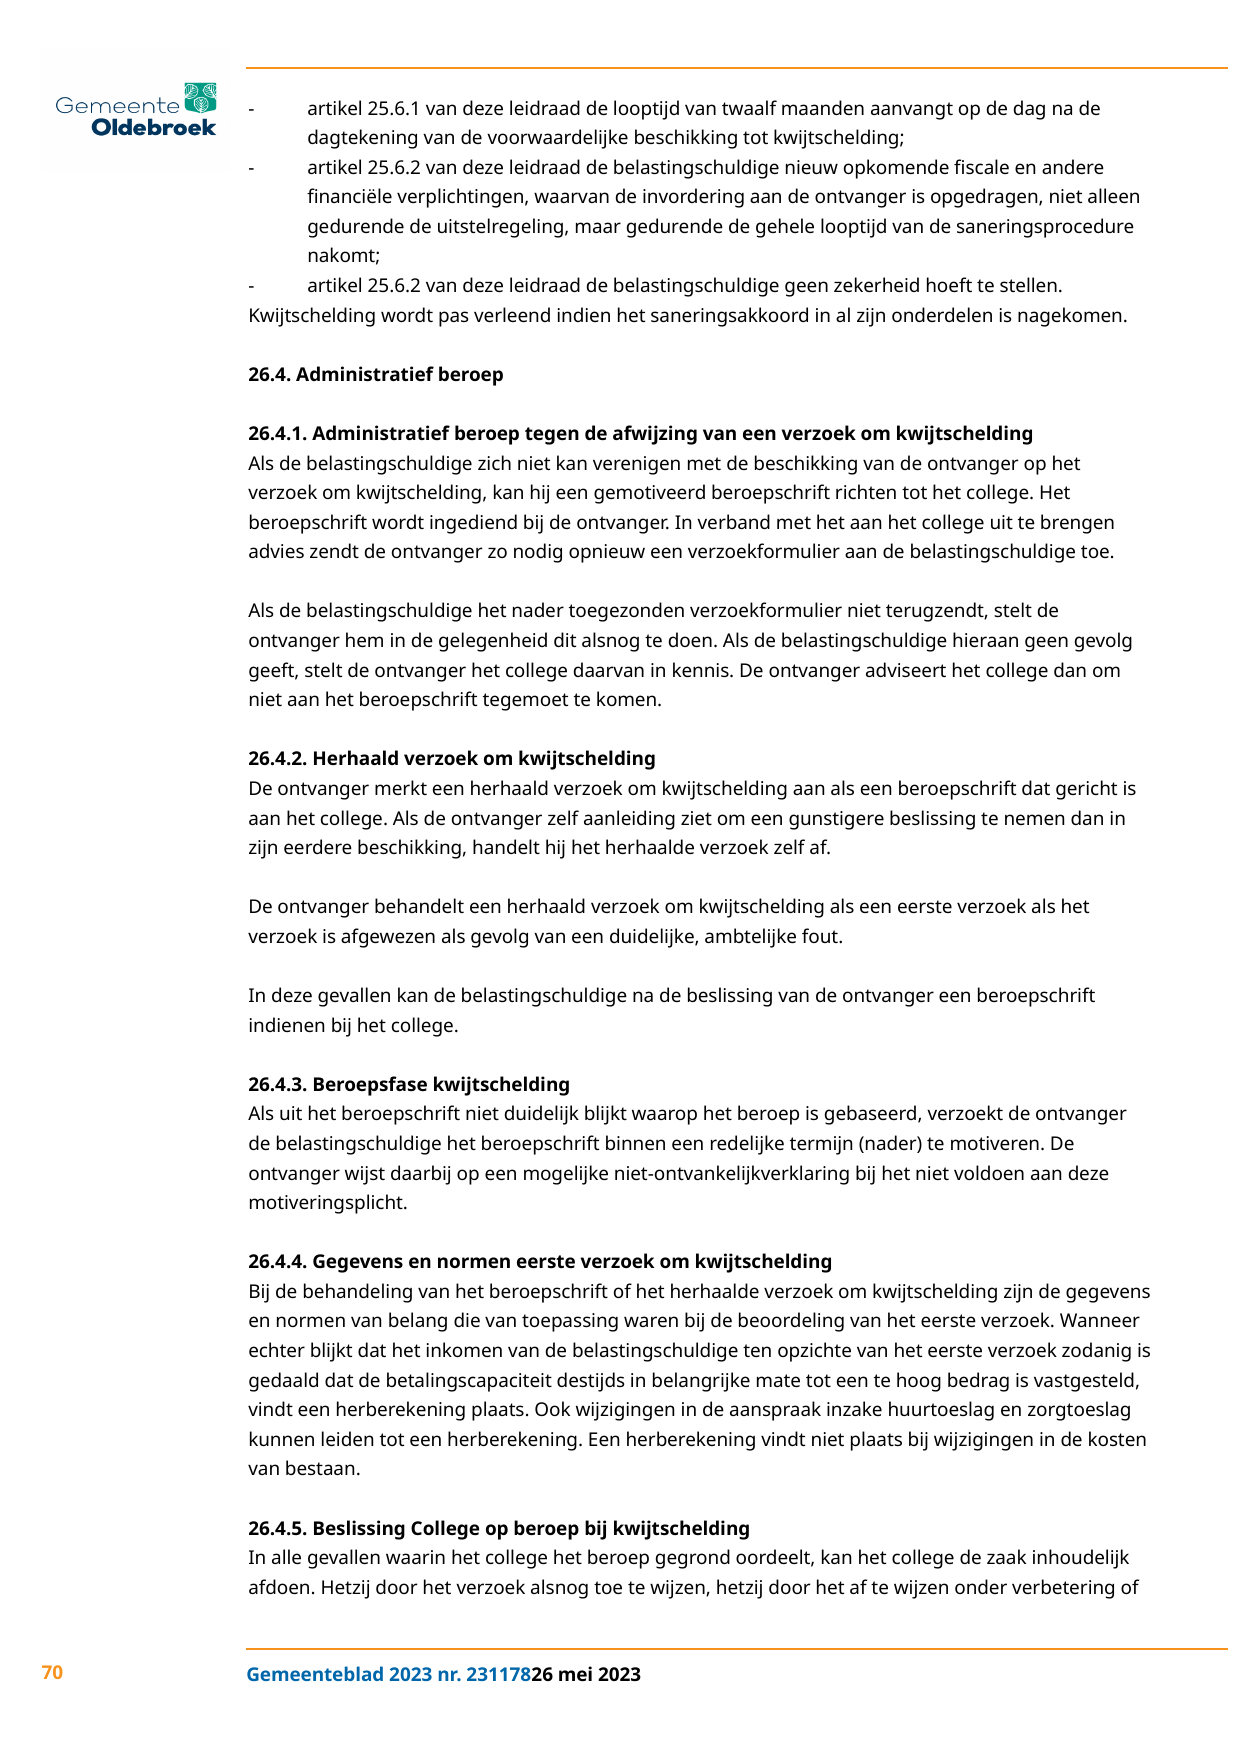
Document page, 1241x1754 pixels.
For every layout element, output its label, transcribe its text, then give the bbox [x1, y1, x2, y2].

list artikel 25.6.2 van deze leidraad de belastingschuldige nieuw opkomende fiscale en andere financiële verplichtingen, waarvan de invordering aan de ontvanger is opgedragen, niet alleen gedurende de uitstelregeling, maar gedurende de gehele looptijd van de saneringsprocedure nakomt; [248, 154, 1152, 268]
text Als uit het beroepschrift niet duidelijk blijkt waarop het beroep is gebaseerd, verzoekt de ontvanger de belastingschuldige het beroepschrift binnen een redelijke termijn (nader) te motiveren. De ontvanger wijst daarbij op een mogelijke niet-ontvankelijkverklaring bij het niet voldoen aan deze motiveringsplicht. [248, 1101, 1152, 1215]
text Bij de behandeling van het beroepschrift of het herhaalde verzoek om kwijtschelding zijn de gegevens en normen van belang die van toepassing waren bij de beoordeling van het eerste verzoek. Wanneer echter blijkt dat het inkomen van de belastingschuldige ten opzichte van het eerste verzoek zodanig is gedaald dat de betalingscapaciteit destijds in belangrijke mate tot een te hoog bedrag is vastgesteld, vindt een herberekening plaats. Ook wijzigingen in de aanspraak inzake huurtoeslag en zorgtoeslag kunnen leiden tot een herberekening. Een herberekening vindt niet plaats bij wijzigingen in de kosten van bestaan. [248, 1278, 1152, 1481]
text Als de belastingschuldige het nader toegezonden verzoekformulier niet terugzendt, stelt de ontvanger hem in de gelegenheid dit alsnog te doen. Als de belastingschuldige hieraan geen gevolg geeft, stelt de ontvanger het college daarvan in kennis. De ontvanger adviseert het college dan om niet aan het beroepschrift tegemoet te komen. [248, 598, 1152, 712]
text De ontvanger behandelt een herhaald verzoek om kwijtschelding als een eerste verzoek als het verzoek is afgewezen als gevolg van een duidelijke, ambtelijke fout. [248, 893, 1152, 949]
text Kwijtschelding wordt pas verleend indien het saneringsakkoord in al zijn onderdelen is nagekomen. [248, 302, 1152, 328]
text 26.4.1. Administratief beroep tegen de afwijzing van een verzoek om kwijtschelding [248, 420, 1152, 446]
text In alle gevallen waarin het college het beroep gegrond oordeelt, kan het college de zaak inhoudelijk afdoen. Hetzij door het verzoek alsnog toe te wijzen, hetzij door het af te wijzen onder verbetering of [248, 1544, 1152, 1600]
text Als de belastingschuldige zich niet kan verenigen met de beschikking van de ontvanger op het verzoek om kwijtschelding, kan hij een gemotiveerd beroepschrift richten tot het college. Het beroepschrift wordt ingediend bij de ontvanger. In verband met het aan het college uit te brengen advies zendt de ontvanger zo nodig opnieuw een verzoekformulier aan de belastingschuldige toe. [248, 450, 1152, 564]
text 26.4.5. Beslissing College op beroep bij kwijtschelding [248, 1515, 1152, 1541]
text 26.4.2. Herhaald verzoek om kwijtschelding [248, 746, 1152, 771]
list artikel 25.6.1 van deze leidraad de looptijd van twaalf maanden aanvangt op de dag na de dagtekening van de voorwaardelijke beschikking tot kwijtschelding; [248, 95, 1152, 150]
list artikel 25.6.2 van deze leidraad de belastingschuldige geen zekerheid hoeft te stellen. [248, 272, 1152, 298]
text 26.4. Administratief beroep [248, 361, 1152, 387]
picture [41, 47, 231, 172]
text De ontvanger merkt een herhaald verzoek om kwijtschelding aan als een beroepschrift dat gericht is aan het college. Als de ontvanger zelf aanleiding ziet om een gunstigere beslissing te nemen dan in zijn eerdere beschikking, handelt hij het herhaalde verzoek zelf af. [248, 775, 1152, 860]
text In deze gevallen kan de belastingschuldige na de beslissing van de ontvanger een beroepschrift indienen bij het college. [248, 982, 1152, 1038]
text 26.4.3. Beroepsfase kwijtschelding [248, 1071, 1152, 1097]
text 26.4.4. Gegevens en normen eerste verzoek om kwijtschelding [248, 1248, 1152, 1274]
